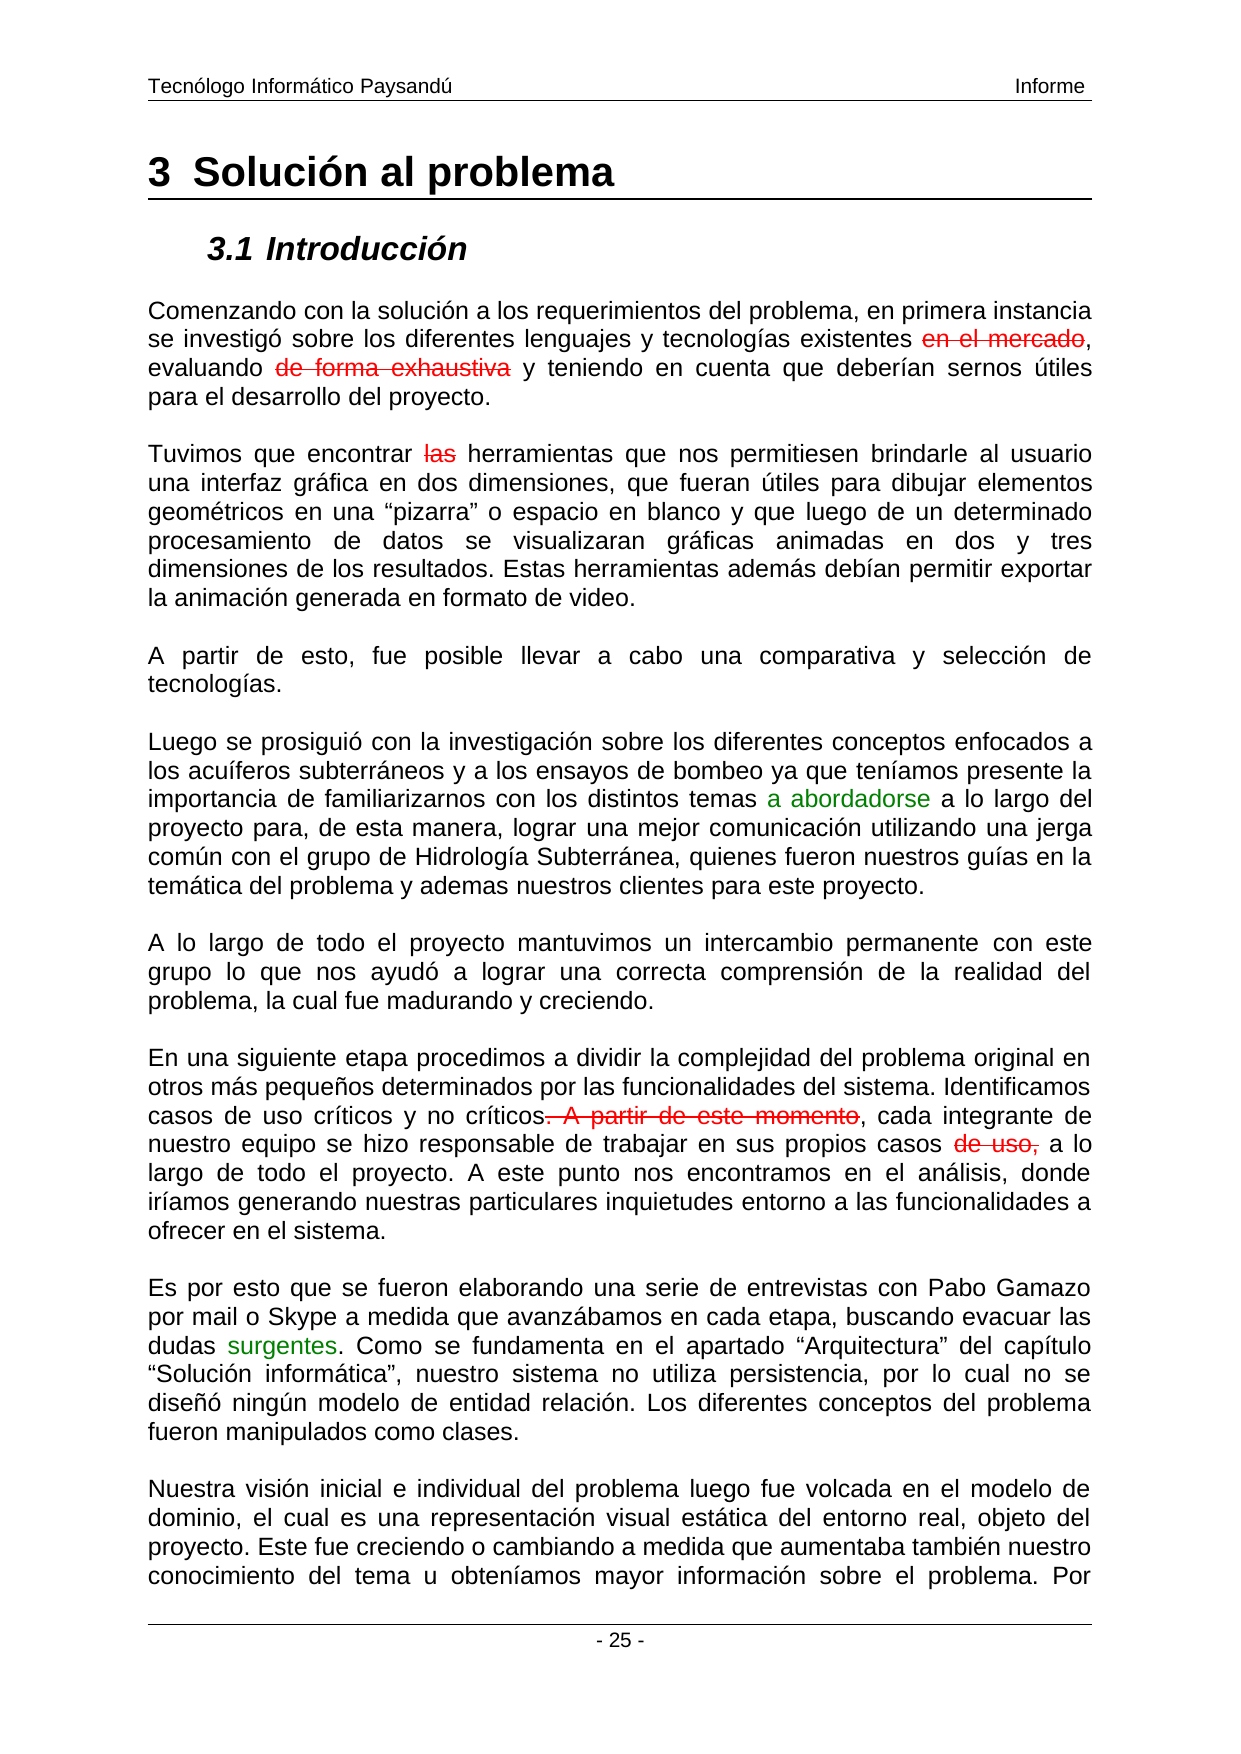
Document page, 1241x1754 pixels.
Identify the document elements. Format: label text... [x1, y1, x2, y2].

text En una siguiente etapa procedimos a dividir la complejidad del problema original en otros más pequeños determinados por las funcionalidades del sistema. Identificamos casos de uso críticos y no críticos. A partir de este momento, cada integrante de nuestro equipo se hizo responsable de trabajar en sus propios casos de uso, a lo largo de todo el proyecto. A este punto nos encontramos en el análisis, donde iríamos generando nuestras particulares inquietudes entorno a las funcionalidades a ofrecer en el sistema. [148, 1043, 1092, 1244]
text Nuestra visión inicial e individual del problema luego fue volcada en el modelo de dominio, el cual es una representación visual estática del entorno real, objeto del proyecto. Este fue creciendo o cambiando a medida que aumentaba también nuestro conocimiento del tema u obteníamos mayor información sobre el problema. Por [148, 1474, 1092, 1589]
text Es por esto que se fueron elaborando una serie de entrevistas con Pabo Gamazo por mail o Skype a medida que avanzábamos en cada etapa, buscando evacuar las dudas surgentes. Como se fundamenta en el apartado “Arquitectura” del capítulo “Solución informática”, nuestro sistema no utiliza persistencia, por lo cual no se diseñó ningún modelo de entidad relación. Los diferentes conceptos del problema fueron manipulados como clases. [148, 1273, 1092, 1446]
text Tuvimos que encontrar las herramientas que nos permitiesen brindarle al usuario una interfaz gráfica en dos dimensiones, que fueran útiles para dibujar elementos geométricos en una “pizarra” o espacio en blanco y que luego de un determinado procesamiento de datos se visualizaran gráficas animadas en dos y tres dimensiones de los resultados. Estas herramientas además debían permitir exportar la animación generada en formato de video. [148, 439, 1092, 612]
text A lo largo de todo el proyecto mantuvimos un intercambio permanente con este grupo lo que nos ayudó a lograr una correcta comprensión de la realidad del problema, la cual fue madurando y creciendo. [148, 928, 1092, 1014]
text Luego se prosiguió con la investigación sobre los diferentes conceptos enfocados a los acuíferos subterráneos y a los ensayos de bombeo ya que teníamos presente la importancia de familiarizarnos con los distintos temas a abordadorse a lo largo del proyecto para, de esta manera, lograr una mejor comunicación utilizando una jerga común con el grupo de Hidrología Subterránea, quienes fueron nuestros guías en la temática del problema y ademas nuestros clientes para este proyecto. [148, 727, 1092, 899]
text Comenzando con la solución a los requerimientos del problema, en primera instancia se investigó sobre los diferentes lenguajes y tecnologías existentes en el mercado, evaluando de forma exhaustiva y teniendo en cuenta que deberían sernos útiles para el desarrollo del proyecto. [148, 296, 1092, 411]
text A partir de esto, fue posible llevar a cabo una comparativa y selección de tecnologías. [148, 641, 1092, 698]
subtitle Introducción [207, 228, 1092, 267]
subtitle Solución al problema [148, 148, 1092, 198]
